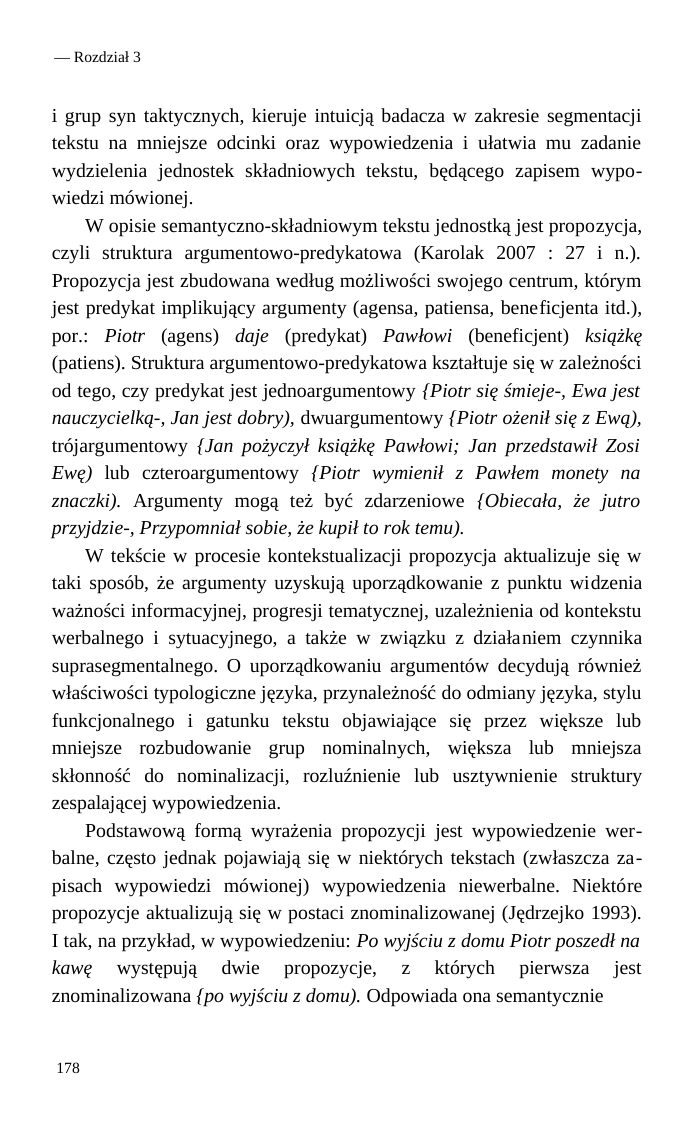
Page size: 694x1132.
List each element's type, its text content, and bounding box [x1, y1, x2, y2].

text W opisie semantyczno-składniowym tekstu jednostką jest propo­zycja, czyli struktura argumentowo-predykatowa (Karolak 2007 : 27 i n.). Propozycja jest zbudowana według możliwości swojego centrum, którym jest predykat implikujący argumenty (agensa, patiensa, bene­ficjenta itd.), por.: Piotr (agens) daje (predykat) Pawłowi (beneficjent) książkę (patiens). Struktura argumentowo-predykatowa kształtuje się w zależności od tego, czy predykat jest jednoargumentowy {Piotr się śmieje-, Ewa jest nauczycielką-, Jan jest dobry), dwuargumentowy {Piotr ożenił się z Ewą), trójargumentowy {Jan pożyczył książkę Pawłowi; Jan przedstawił Zosi Ewę) lub czteroargumentowy {Piotr wymienił z Paw­łem monety na znaczki). Argumenty mogą też być zdarzeniowe {Obie­cała, że jutro przyjdzie-, Przypomniał sobie, że kupił to rok temu). [52, 214, 642, 539]
text i grup syn taktycznych, kieruje intuicją badacza w zakresie segmentacji tekstu na mniejsze odcinki oraz wypowiedzenia i ułatwia mu zadanie wydzielenia jednostek składniowych tekstu, będącego zapisem wypo­wiedzi mówionej. [52, 104, 642, 209]
text — Rozdział 3 [54, 47, 148, 65]
text 178 [56, 1058, 84, 1076]
text W tekście w procesie kontekstualizacji propozycja aktualizuje się w taki sposób, że argumenty uzyskują uporządkowanie z punktu wi­dzenia ważności informacyjnej, progresji tematycznej, uzależnienia od kontekstu werbalnego i sytuacyjnego, a także w związku z działa­niem czynnika suprasegmentalnego. O uporządkowaniu argumentów decydują również właściwości typologiczne języka, przynależność do odmiany języka, stylu funkcjonalnego i gatunku tekstu objawiające się przez większe lub mniejsze rozbudowanie grup nominalnych, większa lub mniejsza skłonność do nominalizacji, rozluźnienie lub usztywnie­nie struktury zespalającej wypowiedzenia. [52, 544, 642, 814]
text Podstawową formą wyrażenia propozycji jest wypowiedzenie wer­balne, często jednak pojawiają się w niektórych tekstach (zwłaszcza za­pisach wypowiedzi mówionej) wypowiedzenia niewerbalne. Niektó­re propozycje aktualizują się w postaci znominalizowanej (Jędrzejko 1993). I tak, na przykład, w wypowiedzeniu: Po wyjściu z domu Piotr poszedł na kawę występują dwie propozycje, z których pierwsza jest znominalizowana {po wyjściu z domu). Odpowiada ona semantycznie [52, 819, 642, 1007]
